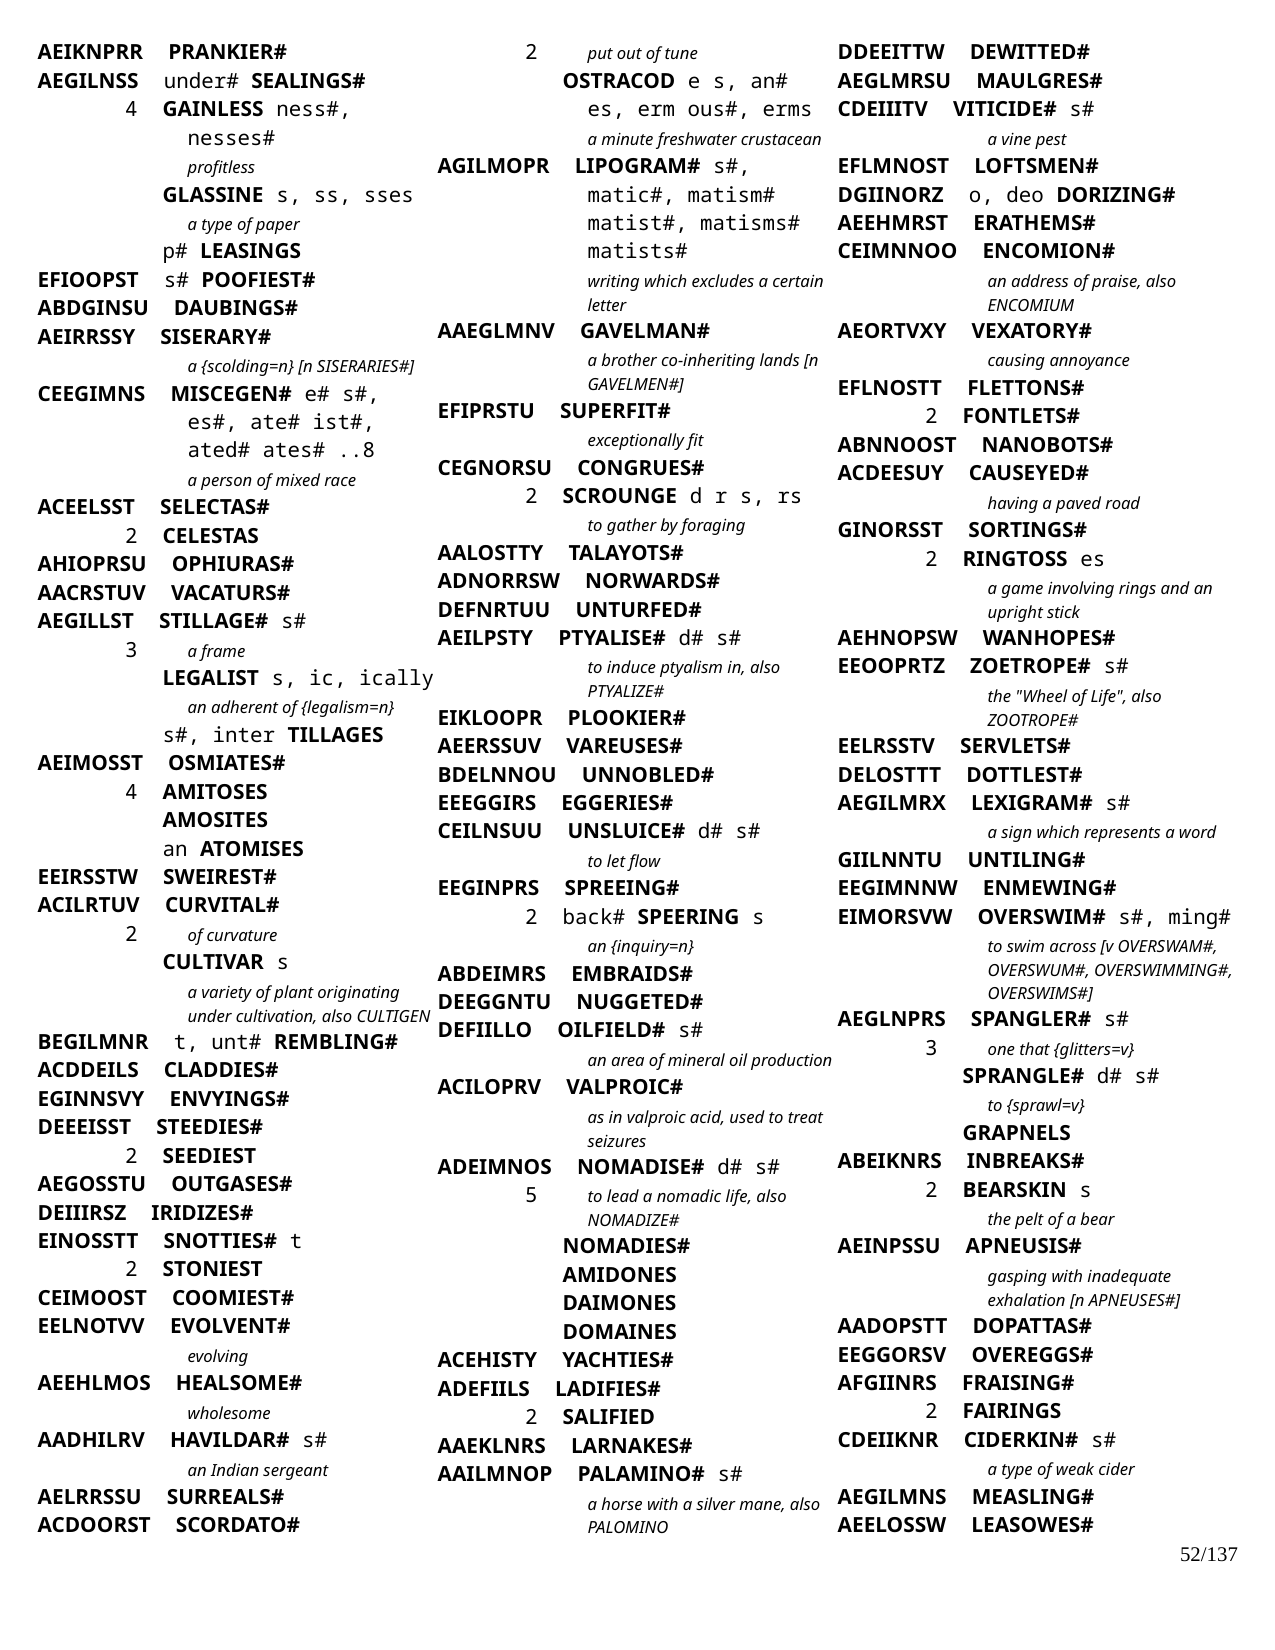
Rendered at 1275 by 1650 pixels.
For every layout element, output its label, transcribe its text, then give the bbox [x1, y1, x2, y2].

text to let flow [437, 845, 837, 873]
text 2 put out of tune [437, 37, 837, 66]
text a horse with a silver mane, also PALOMINO [437, 1488, 837, 1539]
text ADNORRSW NORWARDS# [437, 566, 837, 595]
text ABEIKNRS INBREAKS# [837, 1146, 1237, 1175]
text 2 BEARSKIN s [837, 1175, 1237, 1203]
text AEGILLST STILLAGE# s# [37, 606, 437, 635]
text AEORTVXY VEXATORY# [837, 316, 1237, 344]
text 2 FAIRINGS [837, 1397, 1237, 1425]
text p# LEASINGS [37, 237, 437, 265]
text AEIMOSST OSMIATES# [37, 748, 437, 777]
text AADOPSTT DOPATTAS# [837, 1311, 1237, 1340]
text AEGOSSTU OUTGASES# [37, 1169, 437, 1198]
text DELOSTTT DOTTLEST# [837, 760, 1237, 788]
text ACDEESUY CAUSEYED# [837, 458, 1237, 487]
text 2 SCROUNGE d r s, rs [437, 481, 837, 509]
text DOMAINES [437, 1317, 837, 1345]
text EFIPRSTU SUPERFIT# [437, 396, 837, 424]
text CEILNSUU UNSLUICE# d# s# [437, 817, 837, 845]
text DEEGGNTU NUGGETED# [437, 987, 837, 1016]
text CEIMNNOO ENCOMION# [837, 237, 1237, 265]
text an adherent of {legalism=n} [37, 692, 437, 720]
text EFLNOSTT FLETTONS# [837, 373, 1237, 401]
text GLASSINE s, ss, sses [37, 180, 437, 208]
text EELNOTVV EVOLVENT# [37, 1311, 437, 1340]
text AEINPSSU APNEUSIS# [837, 1232, 1237, 1260]
text EIMORSVW OVERSWIM# s#, ming# [837, 902, 1237, 930]
text EEGGORSV OVEREGGS# [837, 1340, 1237, 1368]
text 3 a frame [37, 635, 437, 663]
text AEGILNSS under# SEALINGS# [37, 66, 437, 94]
text EGINNSVY ENVYINGS# [37, 1084, 437, 1112]
text GIILNNTU UNTILING# [837, 845, 1237, 873]
text DEFIILLO OILFIELD# s# [437, 1016, 837, 1044]
text having a paved road [837, 487, 1237, 515]
text evolving [37, 1340, 437, 1368]
text NOMADIES# [437, 1232, 837, 1260]
text AEILPSTY PTYALISE# d# s# [437, 623, 837, 652]
text a type of weak cider [837, 1453, 1237, 1482]
text the "Wheel of Life", also ZOOTROPE# [837, 680, 1237, 731]
text a game involving rings and an upright stick [837, 572, 1237, 623]
text ACEELSST SELECTAS# [37, 492, 437, 521]
text a {scolding=n} [n SISERARIES#] [37, 350, 437, 379]
text AEIRRSSY SISERARY# [37, 322, 437, 350]
text profitless [37, 151, 437, 180]
text DDEEITTW DEWITTED# [837, 37, 1237, 66]
text AMIDONES [437, 1260, 837, 1288]
text GRAPNELS [837, 1118, 1237, 1146]
text AHIOPRSU OPHIURAS# [37, 549, 437, 578]
text BDELNNOU UNNOBLED# [437, 760, 837, 788]
text the pelt of a bear [837, 1203, 1237, 1232]
text 4 AMITOSES [37, 777, 437, 805]
text GINORSST SORTINGS# [837, 515, 1237, 544]
text wholesome [37, 1397, 437, 1425]
text a vine pest [837, 123, 1237, 151]
text 2 STONIEST [37, 1254, 437, 1283]
text ACILRTUV CURVITAL# [37, 891, 437, 919]
text a brother co-inheriting lands [n GAVELMEN#] [437, 344, 837, 396]
text CULTIVAR s [37, 947, 437, 976]
text a minute freshwater crustacean [437, 123, 837, 151]
text gasping with inadequate exhalation [n APNEUSES#] [837, 1260, 1237, 1311]
text to swim across [v OVERSWAM#, OVERSWUM#, OVERSWIMMING#, OVERSWIMS#] [837, 930, 1237, 1004]
text 2 of curvature [37, 919, 437, 947]
text EIKLOOPR PLOOKIER# [437, 703, 837, 731]
text a person of mixed race [37, 464, 437, 492]
text EEIRSSTW SWEIREST# [37, 862, 437, 891]
text 2 SEEDIEST [37, 1141, 437, 1169]
text AEELOSSW LEASOWES# [837, 1510, 1237, 1539]
text AEEHLMOS HEALSOME# [37, 1368, 437, 1397]
text AFGIINRS FRAISING# [837, 1368, 1237, 1397]
text an address of praise, also ENCOMIUM [837, 265, 1237, 316]
text DEIIIRSZ IRIDIZES# [37, 1198, 437, 1226]
text DEEEISST STEEDIES# [37, 1112, 437, 1141]
text an ATOMISES [37, 834, 437, 862]
text a type of paper [37, 208, 437, 237]
text AEGILMNS MEASLING# [837, 1482, 1237, 1510]
text to gather by foraging [437, 509, 837, 538]
text 4 GAINLESS ness#, nesses# [37, 94, 437, 151]
text a sign which represents a word [837, 817, 1237, 845]
text DAIMONES [437, 1288, 837, 1317]
text an Indian sergeant [37, 1454, 437, 1482]
text BEGILMNR t, unt# REMBLING# [37, 1027, 437, 1056]
text 2 FONTLETS# [837, 401, 1237, 430]
text CDEIIKNR CIDERKIN# s# [837, 1425, 1237, 1453]
text a variety of plant originating under cultivation, also CULTIGEN [37, 976, 437, 1027]
text SPRANGLE# d# s# [837, 1061, 1237, 1089]
text DEFNRTUU UNTURFED# [437, 595, 837, 623]
text AACRSTUV VACATURS# [37, 578, 437, 606]
text ACEHISTY YACHTIES# [437, 1345, 837, 1374]
text OSTRACOD e s, an# es, erm ous#, erms [437, 66, 837, 123]
text an area of mineral oil production [437, 1044, 837, 1072]
text to {sprawl=v} [837, 1089, 1237, 1118]
text ABNNOOST NANOBOTS# [837, 430, 1237, 458]
text AEGILMRX LEXIGRAM# s# [837, 788, 1237, 817]
text AEEHMRST ERATHEMS# [837, 208, 1237, 237]
text ACDDEILS CLADDIES# [37, 1056, 437, 1084]
text AALOSTTY TALAYOTS# [437, 538, 837, 566]
text as in valproic acid, used to treat seizures [437, 1101, 837, 1152]
text ACDOORST SCORDATO# [37, 1511, 437, 1539]
text EEOOPRTZ ZOETROPE# s# [837, 652, 1237, 680]
text ABDEIMRS EMBRAIDS# [437, 959, 837, 987]
text CEEGIMNS MISCEGEN# e# s#, es#, ate# ist#, ated# ates# ..8 [37, 379, 437, 464]
text 2 SALIFIED [437, 1402, 837, 1431]
text CEGNORSU CONGRUES# [437, 453, 837, 481]
text AAEKLNRS LARNAKES# [437, 1431, 837, 1459]
text an {inquiry=n} [437, 930, 837, 959]
text EFLMNOST LOFTSMEN# [837, 151, 1237, 180]
text ADEFIILS LADIFIES# [437, 1374, 837, 1402]
text EINOSSTT SNOTTIES# t [37, 1226, 437, 1254]
text AAILMNOP PALAMINO# s# [437, 1459, 837, 1488]
text EELRSSTV SERVLETS# [837, 731, 1237, 760]
text AEGLNPRS SPANGLER# s# [837, 1004, 1237, 1033]
text DGIINORZ o, deo DORIZING# [837, 180, 1237, 208]
text EFIOOPST s# POOFIEST# [37, 265, 437, 293]
text 3 one that {glitters=v} [837, 1033, 1237, 1061]
text AEERSSUV VAREUSES# [437, 731, 837, 760]
text AMOSITES [37, 805, 437, 834]
text 2 CELESTAS [37, 521, 437, 549]
text AEHNOPSW WANHOPES# [837, 623, 1237, 652]
text ABDGINSU DAUBINGS# [37, 293, 437, 322]
text AELRRSSU SURREALS# [37, 1482, 437, 1511]
text ADEIMNOS NOMADISE# d# s# [437, 1152, 837, 1181]
text AGILMOPR LIPOGRAM# s#, matic#, matism# matist#, matisms# matists# [437, 151, 837, 265]
text EEGINPRS SPREEING# [437, 873, 837, 902]
text 2 RINGTOSS es [837, 544, 1237, 572]
text 5 to lead a nomadic life, also NOMADIZE# [437, 1181, 837, 1232]
text CDEIIITV VITICIDE# s# [837, 94, 1237, 123]
text exceptionally fit [437, 424, 837, 453]
text causing annoyance [837, 344, 1237, 373]
text EEEGGIRS EGGERIES# [437, 788, 837, 817]
text CEIMOOST COOMIEST# [37, 1283, 437, 1311]
text LEGALIST s, ic, ically [37, 663, 437, 692]
text EEGIMNNW ENMEWING# [837, 873, 1237, 902]
text ACILOPRV VALPROIC# [437, 1072, 837, 1101]
text writing which excludes a certain letter [437, 265, 837, 316]
text AAEGLMNV GAVELMAN# [437, 316, 837, 344]
text AADHILRV HAVILDAR# s# [37, 1425, 437, 1454]
text AEGLMRSU MAULGRES# [837, 66, 1237, 94]
text AEIKNPRR PRANKIER# [37, 37, 437, 66]
text to induce ptyalism in, also PTYALIZE# [437, 652, 837, 703]
text 2 back# SPEERING s [437, 902, 837, 930]
text s#, inter TILLAGES [37, 720, 437, 748]
